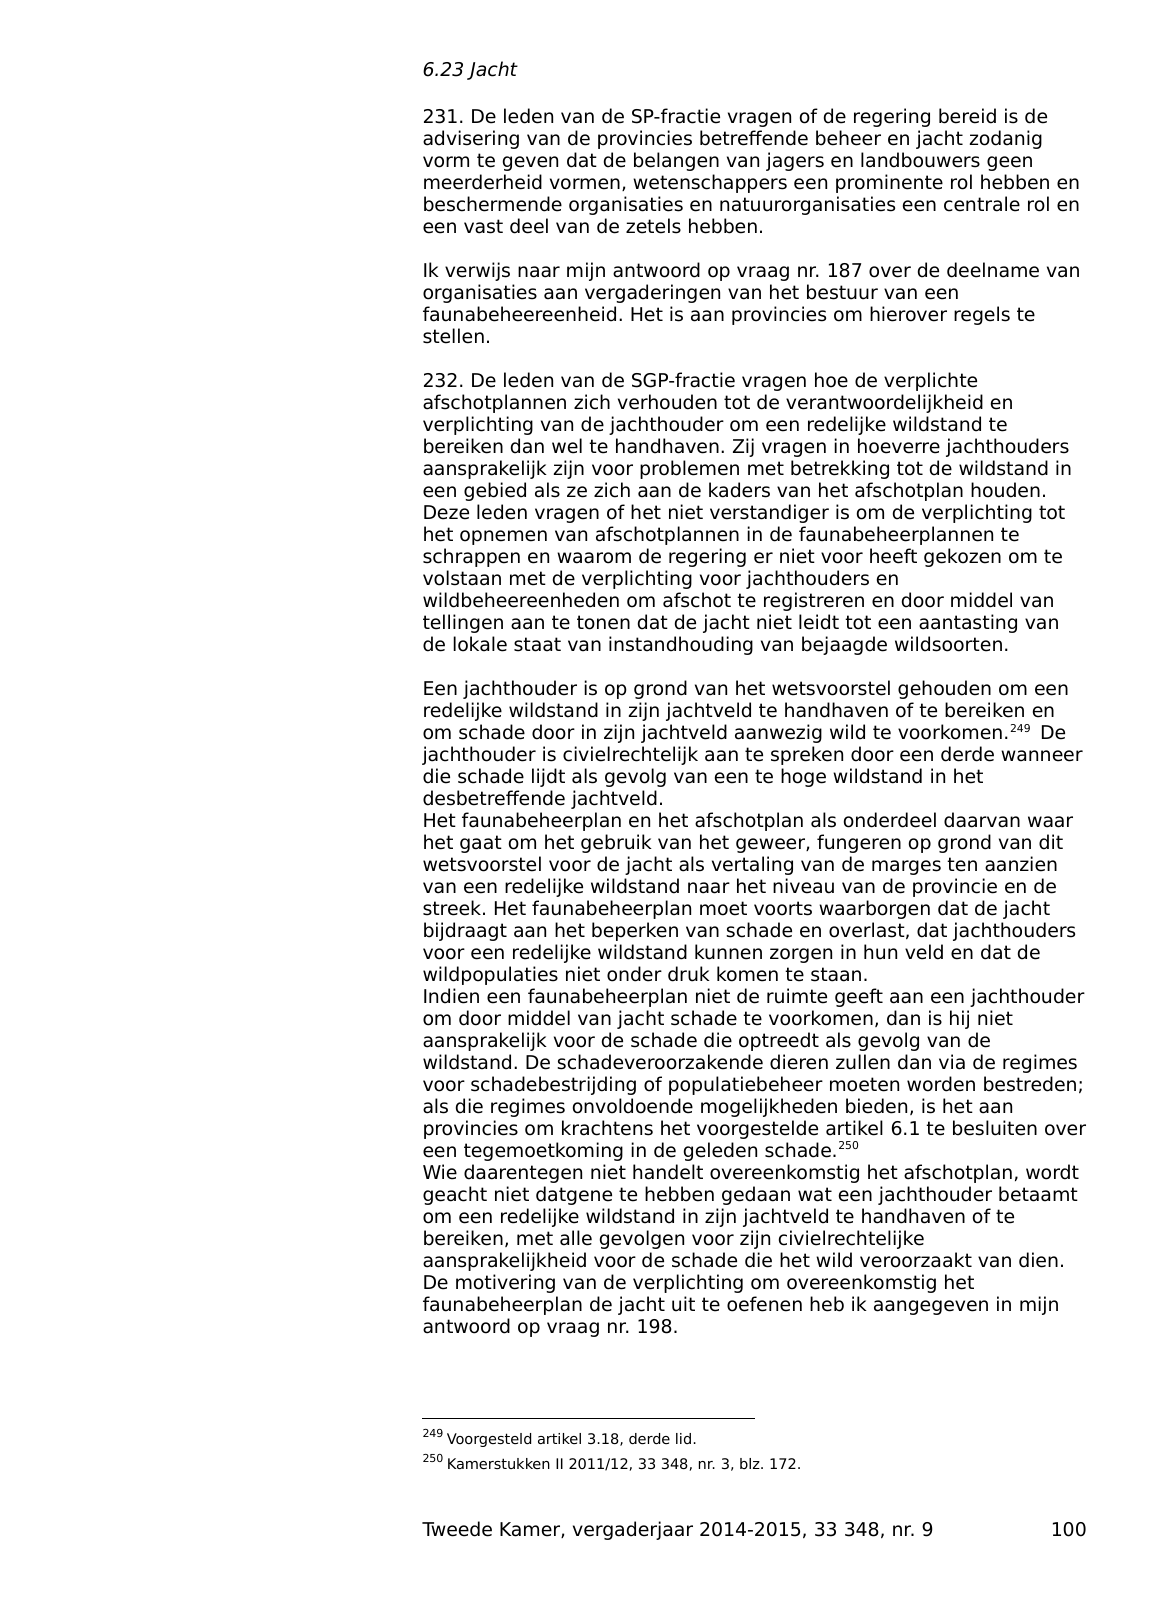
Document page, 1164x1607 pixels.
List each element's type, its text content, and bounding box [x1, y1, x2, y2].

text 231. De leden van de SP-fractie vragen of de regering bereid is de advisering van de provincies betreffende beheer en jacht zodanig vorm te geven dat de belangen van jagers en landbouwers geen meerderheid vormen, wetenschappers een prominente rol hebben en beschermende organisaties en natuurorganisaties een centrale rol en een vast deel van de zetels hebben. [422, 106, 1087, 238]
text Ik verwijs naar mijn antwoord op vraag nr. 187 over de deelname van organisaties aan vergaderingen van het bestuur van een faunabeheereenheid. Het is aan provincies om hierover regels te stellen. [422, 260, 1087, 348]
text 232. De leden van de SGP-fractie vragen hoe de verplichte afschotplannen zich verhouden tot de verantwoordelijkheid en verplichting van de jachthouder om een redelijke wildstand te bereiken dan wel te handhaven. Zij vragen in hoeverre jachthouders aansprakelijk zijn voor problemen met betrekking tot de wildstand in een gebied als ze zich aan de kaders van het afschotplan houden. Deze leden vragen of het niet verstandiger is om de verplichting tot het opnemen van afschotplannen in de faunabeheerplannen te schrappen en waarom de regering er niet voor heeft gekozen om te volstaan met de verplichting voor jachthouders en wildbeheereenheden om afschot te registreren en door middel van tellingen aan te tonen dat de jacht niet leidt tot een aantasting van de lokale staat van instandhouding van bejaagde wildsoorten. [422, 370, 1087, 656]
text Indien een faunabeheerplan niet de ruimte geeft aan een jachthouder om door middel van jacht schade te voorkomen, dan is hij niet aansprakelijk voor de schade die optreedt als gevolg van de wildstand. De schadeveroorzakende dieren zullen dan via de regimes voor schadebestrijding of populatiebeheer moeten worden bestreden; als die regimes onvoldoende mogelijkheden bieden, is het aan provincies om krachtens het voorgestelde artikel 6.1 te besluiten over een tegemoetkoming in de geleden schade. [422, 986, 1087, 1162]
text Het faunabeheerplan en het afschotplan als onderdeel daarvan waar het gaat om het gebruik van het geweer, fungeren op grond van dit wetsvoorstel voor de jacht als vertaling van de marges ten aanzien van een redelijke wildstand naar het niveau van de provincie en de streek. Het faunabeheerplan moet voorts waarborgen dat de jacht bijdraagt aan het beperken van schade en overlast, dat jachthouders voor een redelijke wildstand kunnen zorgen in hun veld en dat de wildpopulaties niet onder druk komen te staan. [422, 810, 1087, 986]
text Voorgesteld artikel 3.18, derde lid. [422, 1427, 1087, 1449]
text Een jachthouder is op grond van het wetsvoorstel gehouden om een redelijke wildstand in zijn jachtveld te handhaven of te bereiken en om schade door in zijn jachtveld aanwezig wild te voorkomen. De jachthouder is civielrechtelijk aan te spreken door een derde wanneer die schade lijdt als gevolg van een te hoge wildstand in het desbetreffende jachtveld. [422, 678, 1087, 810]
text Kamerstukken II 2011/12, 33 348, nr. 3, blz. 172. [422, 1452, 1087, 1474]
text De motivering van de verplichting om overeenkomstig het faunabeheerplan de jacht uit te oefenen heb ik aangegeven in mijn antwoord op vraag nr. 198. [422, 1272, 1087, 1337]
text Wie daarentegen niet handelt overeenkomstig het afschotplan, wordt geacht niet datgene te hebben gedaan wat een jachthouder betaamt om een redelijke wildstand in zijn jachtveld te handhaven of te bereiken, met alle gevolgen voor zijn civielrechtelijke aansprakelijkheid voor de schade die het wild veroorzaakt van dien. [422, 1162, 1087, 1272]
subtitle 6.23 Jacht [422, 59, 1087, 81]
